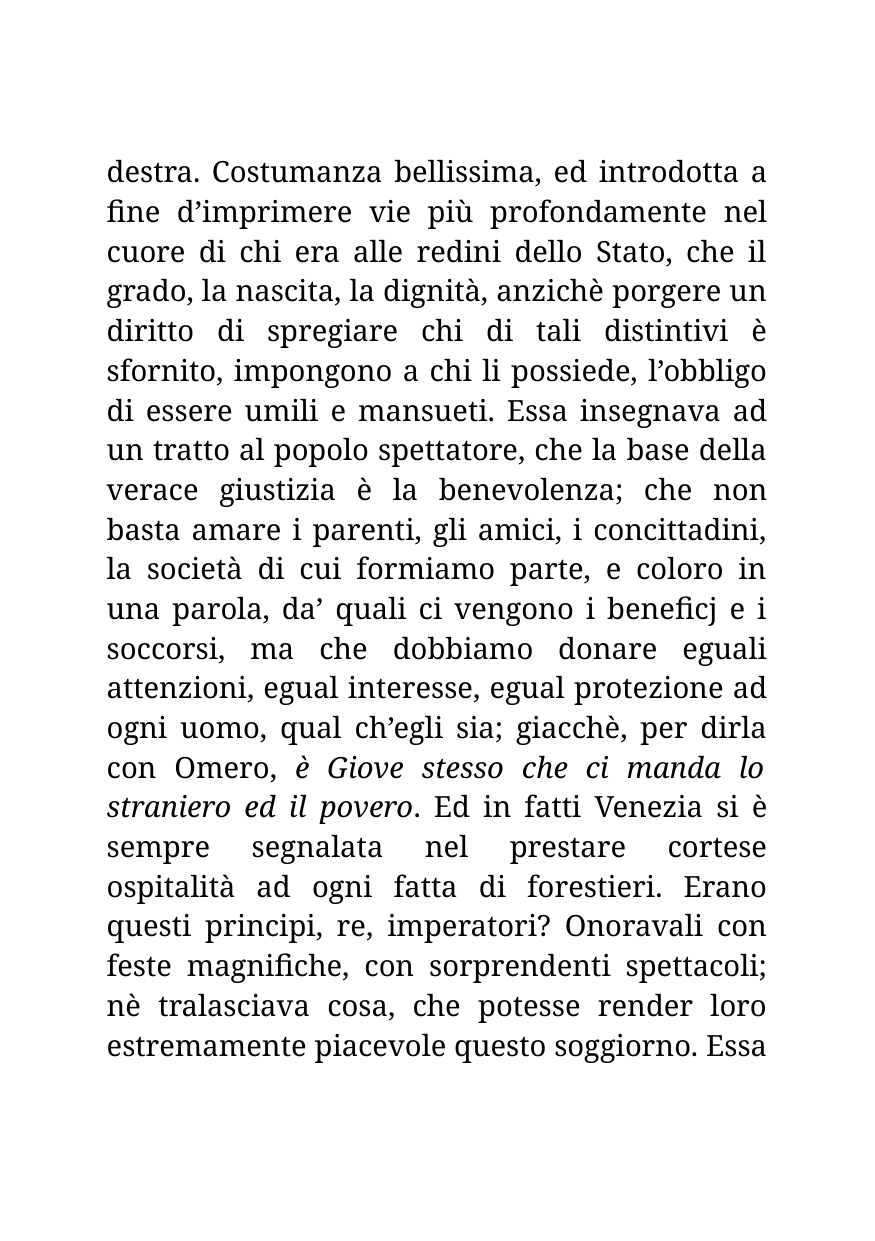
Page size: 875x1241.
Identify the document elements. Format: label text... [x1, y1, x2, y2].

text destra. Costumanza bellissima, ed introdotta a fine d’imprimere vie più profondamente nel cuore di chi era alle redini dello Stato, che il grado, la nascita, la dignità, anzichè porgere un diritto di spregiare chi di tali distintivi è sfornito, impongono a chi li possiede, l’obbligo di essere umili e mansueti. Essa insegnava ad un tratto al popolo spettatore, che la base della verace giustizia è la benevolenza; che non basta amare i parenti, gli amici, i concittadini, la società di cui formiamo parte, e coloro in una parola, da’ quali ci vengono i beneficj e i soccorsi, ma che dobbiamo donare eguali attenzioni, egual interesse, egual protezione ad ogni uomo, qual ch’egli sia; giacchè, per dirla con Omero, è Giove stesso che ci manda lo straniero ed il povero. Ed in fatti Venezia si è sempre segnalata nel prestare cortese ospitalità ad ogni fatta di forestieri. Erano questi principi, re, imperatori? Onoravali con feste magnifiche, con sorprendenti spettacoli; nè tralasciava cosa, che potesse render loro estremamente piacevole questo soggiorno. Essa [106, 152, 768, 1064]
